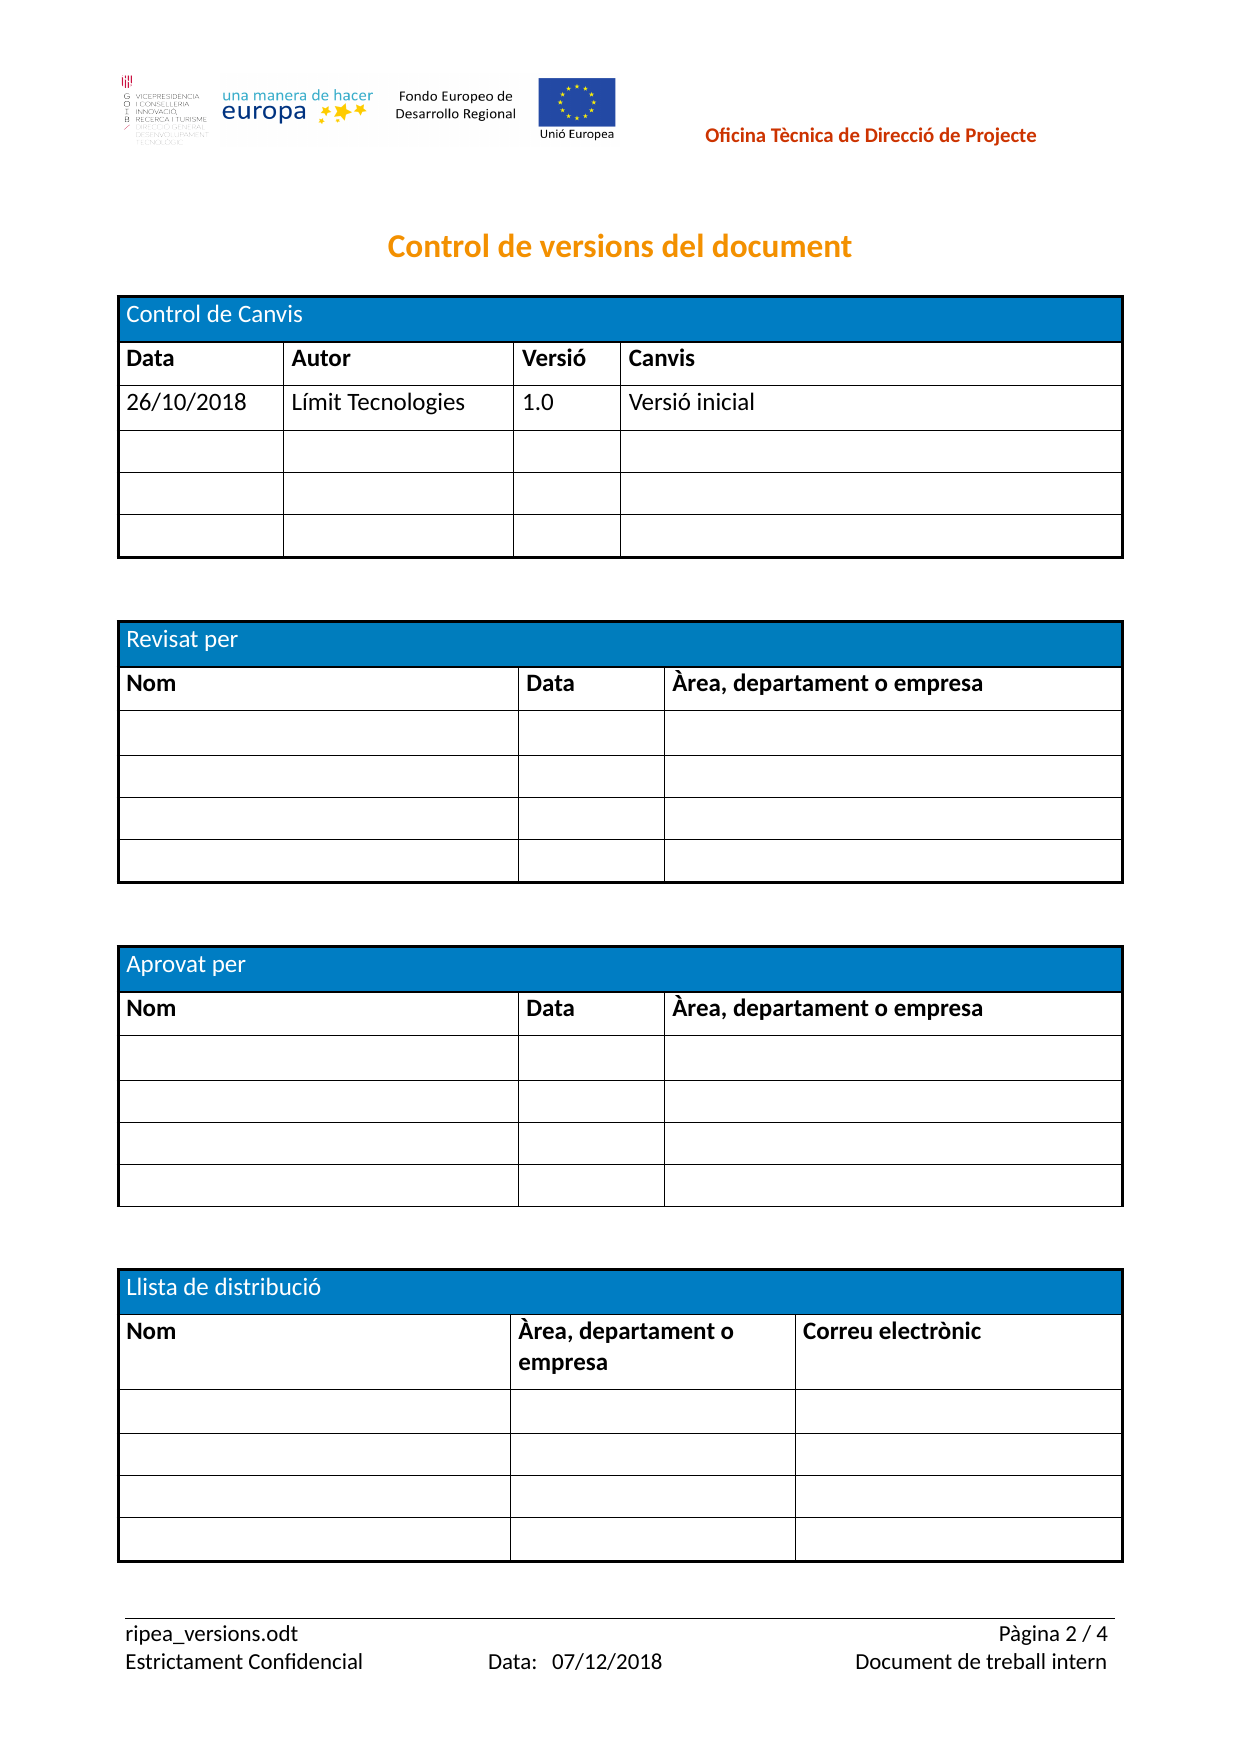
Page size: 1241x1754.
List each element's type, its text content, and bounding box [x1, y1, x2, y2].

table_cell Data [120, 343, 283, 385]
table_cell [519, 798, 664, 839]
table_cell [120, 515, 283, 556]
table_cell [665, 1036, 1121, 1079]
table_cell [511, 1434, 795, 1475]
table_cell [514, 473, 620, 514]
table_cell [120, 756, 518, 797]
table_cell [796, 1518, 1121, 1559]
table_cell Nom [120, 668, 518, 710]
subtitle Control de versions del document [118, 225, 1122, 266]
table_cell Àrea, departament o empresa [511, 1315, 795, 1389]
table_cell Data [519, 668, 664, 710]
table_cell [120, 798, 518, 839]
table_header Aprovat per [120, 948, 1121, 991]
table_cell [120, 431, 283, 472]
table_header Revisat per [120, 623, 1121, 666]
table_header Llista de distribució [120, 1271, 1121, 1314]
table_cell [796, 1434, 1121, 1475]
table_cell [519, 1036, 664, 1079]
table_cell [519, 711, 664, 754]
table_cell [519, 1165, 664, 1206]
table_cell Àrea, departament o empresa [665, 668, 1121, 710]
table_cell [665, 798, 1121, 839]
table_cell [514, 431, 620, 472]
table_cell [120, 1123, 518, 1164]
table_header Control de Canvis [120, 298, 1121, 341]
table_cell [665, 756, 1121, 797]
table_cell [514, 515, 620, 556]
table_cell Límit Tecnologies [284, 386, 513, 429]
table_cell [796, 1476, 1121, 1517]
table_cell [519, 1123, 664, 1164]
table_cell [665, 1165, 1121, 1206]
picture [219, 73, 621, 147]
table_cell Autor [284, 343, 513, 385]
table_cell Data [519, 993, 664, 1035]
table_cell [284, 431, 513, 472]
table_cell [519, 756, 664, 797]
table_cell Correu electrònic [796, 1315, 1121, 1389]
table_cell [120, 840, 518, 881]
table_cell [511, 1518, 795, 1559]
table_cell 26/10/2018 [120, 386, 283, 429]
table_cell [120, 711, 518, 754]
picture [118, 73, 213, 147]
table_cell [120, 1476, 510, 1517]
table_cell Nom [120, 1315, 510, 1389]
table_cell [665, 1123, 1121, 1164]
table_cell [621, 515, 1121, 556]
table_cell [511, 1390, 795, 1433]
table_cell [284, 515, 513, 556]
table_cell 1.0 [514, 386, 620, 429]
table_cell Versió [514, 343, 620, 385]
table_cell [120, 1434, 510, 1475]
table_cell [665, 1081, 1121, 1122]
table_cell Nom [120, 993, 518, 1035]
table_cell [284, 473, 513, 514]
table_cell [120, 1518, 510, 1559]
table_cell [665, 840, 1121, 881]
table_cell [621, 431, 1121, 472]
table_cell Àrea, departament o empresa [665, 993, 1121, 1035]
table_cell [796, 1390, 1121, 1433]
table_cell [519, 1081, 664, 1122]
table_cell [519, 840, 664, 881]
table_cell Canvis [621, 343, 1121, 385]
table_cell [120, 473, 283, 514]
table_cell [120, 1081, 518, 1122]
table_cell [120, 1390, 510, 1433]
table_cell [120, 1036, 518, 1079]
table_cell Versió inicial [621, 386, 1121, 429]
table_cell [665, 711, 1121, 754]
table_cell [120, 1165, 518, 1206]
table_cell [621, 473, 1121, 514]
table_cell [511, 1476, 795, 1517]
